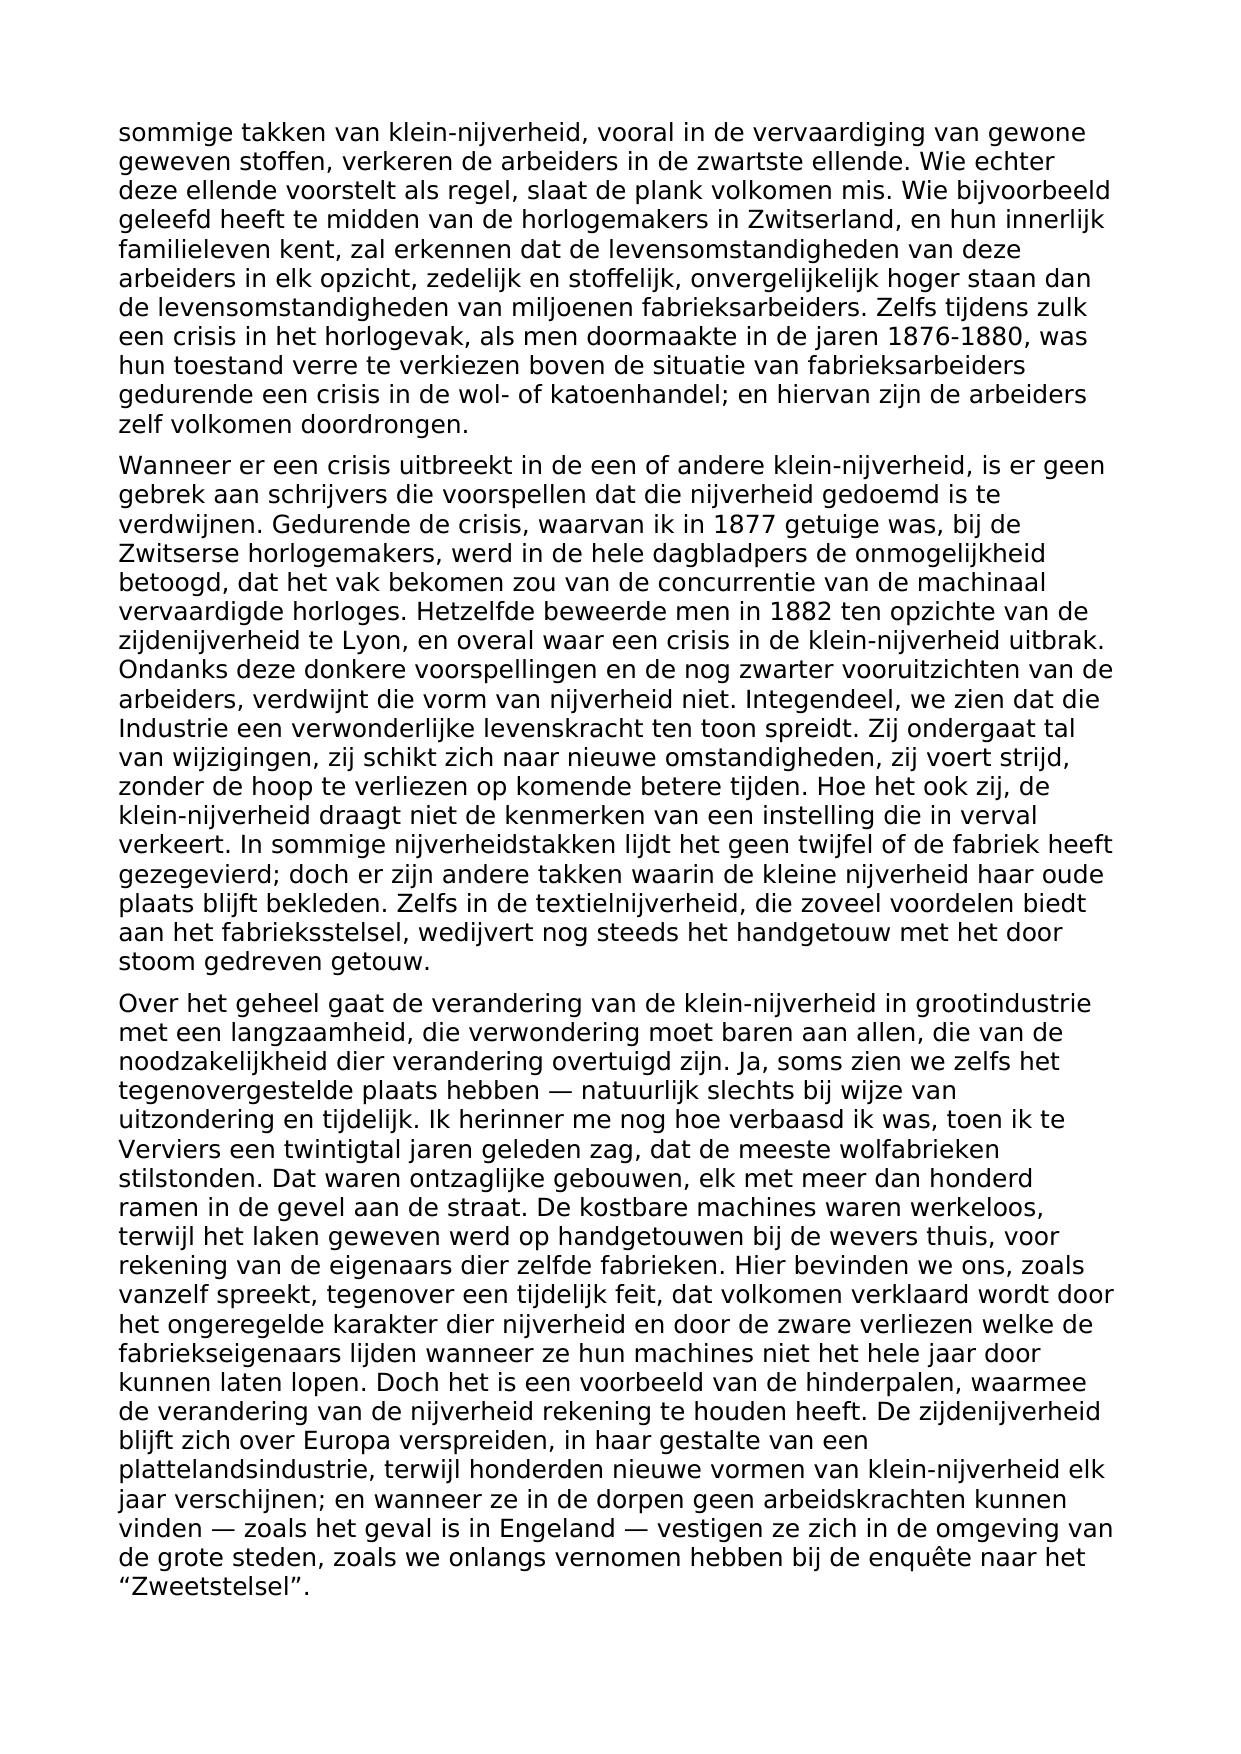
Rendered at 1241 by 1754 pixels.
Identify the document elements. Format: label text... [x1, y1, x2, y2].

text Over het geheel gaat de verandering van de klein-nijverheid in grootindustrie met een langzaamheid, die verwondering moet baren aan allen, die van de noodzakelijkheid dier verandering overtuigd zijn. Ja, soms zien we zelfs het tegenovergestelde plaats hebben — natuurlijk slechts bij wijze van uitzondering en tijdelijk. Ik herinner me nog hoe verbaasd ik was, toen ik te Verviers een twintigtal jaren geleden zag, dat de meeste wolfabrieken stilstonden. Dat waren ontzaglijke gebouwen, elk met meer dan honderd ramen in de gevel aan de straat. De kostbare machines waren werkeloos, terwijl het laken geweven werd op handgetouwen bij de wevers thuis, voor rekening van de eigenaars dier zelfde fabrieken. Hier bevinden we ons, zoals vanzelf spreekt, tegenover een tijdelijk feit, dat volkomen verklaard wordt door het ongeregelde karakter dier nijverheid en door de zware verliezen welke de fabriekseigenaars lijden wanneer ze hun machines niet het hele jaar door kunnen laten lopen. Doch het is een voorbeeld van de hinderpalen, waarmee de verandering van de nijverheid rekening te houden heeft. De zijdenijverheid blijft zich over Europa verspreiden, in haar gestalte van een plattelandsindustrie, terwijl honderden nieuwe vormen van klein-nijverheid elk jaar verschijnen; en wanneer ze in de dorpen geen arbeidskrachten kunnen vinden — zoals het geval is in Engeland — vestigen ze zich in de omgeving van de grote steden, zoals we onlangs vernomen hebben bij de enquête naar het “Zweetstelsel”. [118, 989, 1122, 1601]
text sommige takken van klein-nijverheid, vooral in de vervaardiging van gewone geweven stoffen, verkeren de arbeiders in de zwartste ellende. Wie echter deze ellende voorstelt als regel, slaat de plank volkomen mis. Wie bijvoorbeeld geleefd heeft te midden van de horlogemakers in Zwitserland, en hun innerlijk familieleven kent, zal erkennen dat de levensomstandigheden van deze arbeiders in elk opzicht, zedelijk en stoffelijk, onvergelijkelijk hoger staan dan de levensomstandigheden van miljoenen fabrieksarbeiders. Zelfs tijdens zulk een crisis in het horlogevak, als men doormaakte in de jaren 1876-1880, was hun toestand verre te verkiezen boven de situatie van fabrieksarbeiders gedurende een crisis in de wol- of katoenhandel; en hiervan zijn de arbeiders zelf volkomen doordrongen. [118, 118, 1122, 439]
text Wanneer er een crisis uitbreekt in de een of andere klein-nijverheid, is er geen gebrek aan schrijvers die voorspellen dat die nijverheid gedoemd is te verdwijnen. Gedurende de crisis, waarvan ik in 1877 getuige was, bij de Zwitserse horlogemakers, werd in de hele dagbladpers de onmogelijkheid betoogd, dat het vak bekomen zou van de concurrentie van de machinaal vervaardigde horloges. Hetzelfde beweerde men in 1882 ten opzichte van de zijdenijverheid te Lyon, en overal waar een crisis in de klein-nijverheid uitbrak. Ondanks deze donkere voorspellingen en de nog zwarter vooruitzichten van de arbeiders, verdwijnt die vorm van nijverheid niet. Integendeel, we zien dat die Industrie een verwonderlijke levenskracht ten toon spreidt. Zij ondergaat tal van wijzigingen, zij schikt zich naar nieuwe omstandigheden, zij voert strijd, zonder de hoop te verliezen op komende betere tijden. Hoe het ook zij, de klein-nijverheid draagt niet de kenmerken van een instelling die in verval verkeert. In sommige nijverheidstakken lijdt het geen twijfel of de fabriek heeft gezegevierd; doch er zijn andere takken waarin de kleine nijverheid haar oude plaats blijft bekleden. Zelfs in de textielnijverheid, die zoveel voordelen biedt aan het fabrieksstelsel, wedijvert nog steeds het handgetouw met het door stoom gedreven getouw. [118, 451, 1122, 976]
